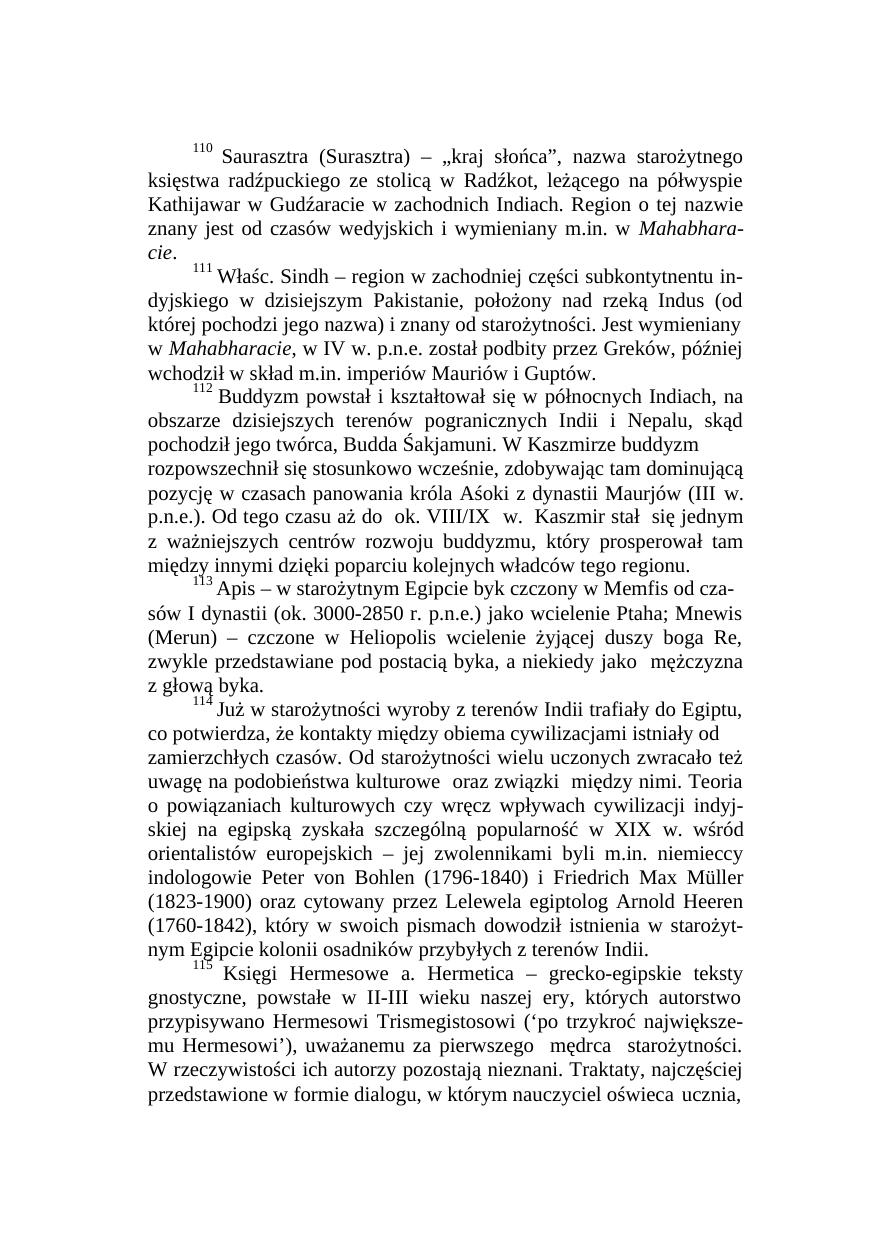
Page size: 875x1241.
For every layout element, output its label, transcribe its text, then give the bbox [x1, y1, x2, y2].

text 113 Apis – w starożytnym Egipcie byk czczony w Memfis od cza- [148, 577, 868, 601]
text 114 Już w starożytności wyroby z terenów Indii trafiały do Egiptu, co potwierdza, że kontakty między obiema cywilizacjami istniały od [148, 697, 744, 745]
text w Mahabharacie, w IV w. p.n.e. został podbity przez Greków, później wchodził w skład m.in. imperiów Mauriów i Guptów. [148, 336, 744, 384]
text zamierzchłych czasów. Od starożytności wielu uczonych zwracało też uwagę na podobieństwa kulturowe oraz związki między nimi. Teoria o powiązaniach kulturowych czy wręcz wpływach cywilizacji indyj- skiej na egipską zyskała szczególną popularność w XIX w. wśród orientalistów europejskich – jej zwolennikami byli m.in. niemieccy indologowie Peter von Bohlen (1796-1840) i Friedrich Max Müller (1823-1900) oraz cytowany przez Lelewela egiptolog Arnold Heeren (1760-1842), który w swoich pismach dowodził istnienia w starożyt- nym Egipcie kolonii osadników przybyłych z terenów Indii. [148, 745, 744, 961]
text sów I dynastii (ok. 3000-2850 r. p.n.e.) jako wcielenie Ptaha; Mnewis (Merun) – czczone w Heliopolis wcielenie żyjącej duszy boga Re, zwykle przedstawiane pod postacią byka, a niekiedy jako mężczyzna z głową byka. [148, 601, 743, 697]
text rozpowszechnił się stosunkowo wcześnie, zdobywając tam dominującą pozycję w czasach panowania króla Aśoki z dynastii Maurjów (III w. p.n.e.). Od tego czasu aż do ok. VIII/IX w. Kaszmir stał się jednym z ważniejszych centrów rozwoju buddyzmu, który prosperował tam między innymi dzięki poparciu kolejnych władców tego regionu. [148, 456, 744, 577]
text 115 Księgi Hermesowe a. Hermetica – grecko-egipskie teksty gnostyczne, powstałe w II-III wieku naszej ery, których autorstwo [148, 961, 744, 1009]
text 112 Buddyzm powstał i kształtował się w północnych Indiach, na obszarze dzisiejszych terenów pogranicznych Indii i Nepalu, skąd pochodził jego twórca, Budda Śakjamuni. W Kaszmirze buddyzm [148, 384, 744, 456]
text przypisywano Hermesowi Trismegistosowi (‘po trzykroć największe- mu Hermesowi’), uważanemu za pierwszego mędrca starożytności. W rzeczywistości ich autorzy pozostają nieznani. Traktaty, najczęściej przedstawione w formie dialogu, w którym nauczyciel oświeca ucznia, [148, 1009, 744, 1106]
text 111 Właśc. Sindh – region w zachodniej części subkontytnentu in- dyjskiego w dzisiejszym Pakistanie, położony nad rzeką Indus (od której pochodzi jego nazwa) i znany od starożytności. Jest wymieniany [148, 264, 744, 336]
text 110 Saurasztra (Surasztra) – „kraj słońca”, nazwa starożytnego księstwa radźpuckiego ze stolicą w Radźkot, leżącego na półwyspie Kathijawar w Gudźaracie w zachodnich Indiach. Region o tej nazwie znany jest od czasów wedyjskich i wymieniany m.in. w Mahabhara- cie. [148, 140, 744, 264]
